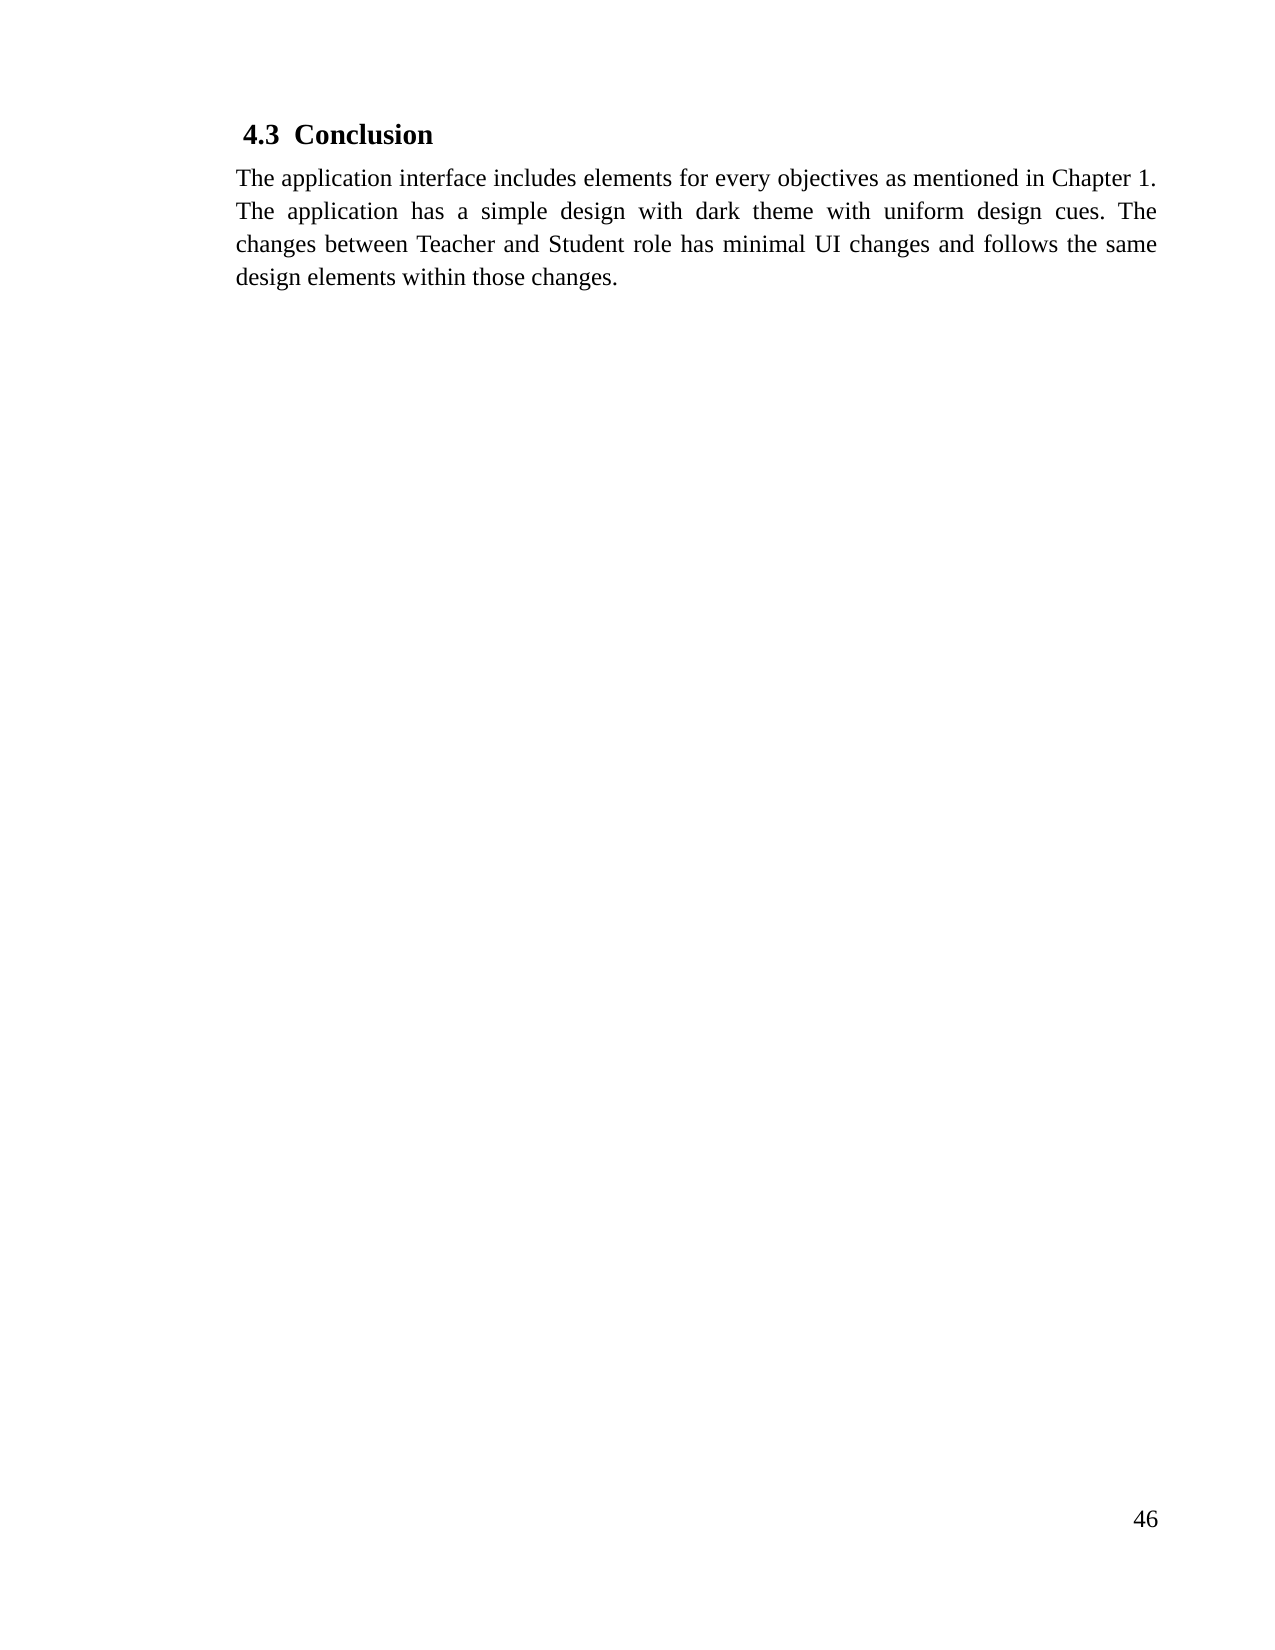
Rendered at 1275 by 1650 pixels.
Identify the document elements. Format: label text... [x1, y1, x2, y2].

text The application interface includes elements for every objectives as mentioned in Chapter 1. The application has a simple design with dark theme with uniform design cues. The changes between Teacher and Student role has minimal UI changes and follows the same design elements within those changes. [236, 163, 1158, 291]
subtitle Conclusion [236, 117, 1158, 151]
